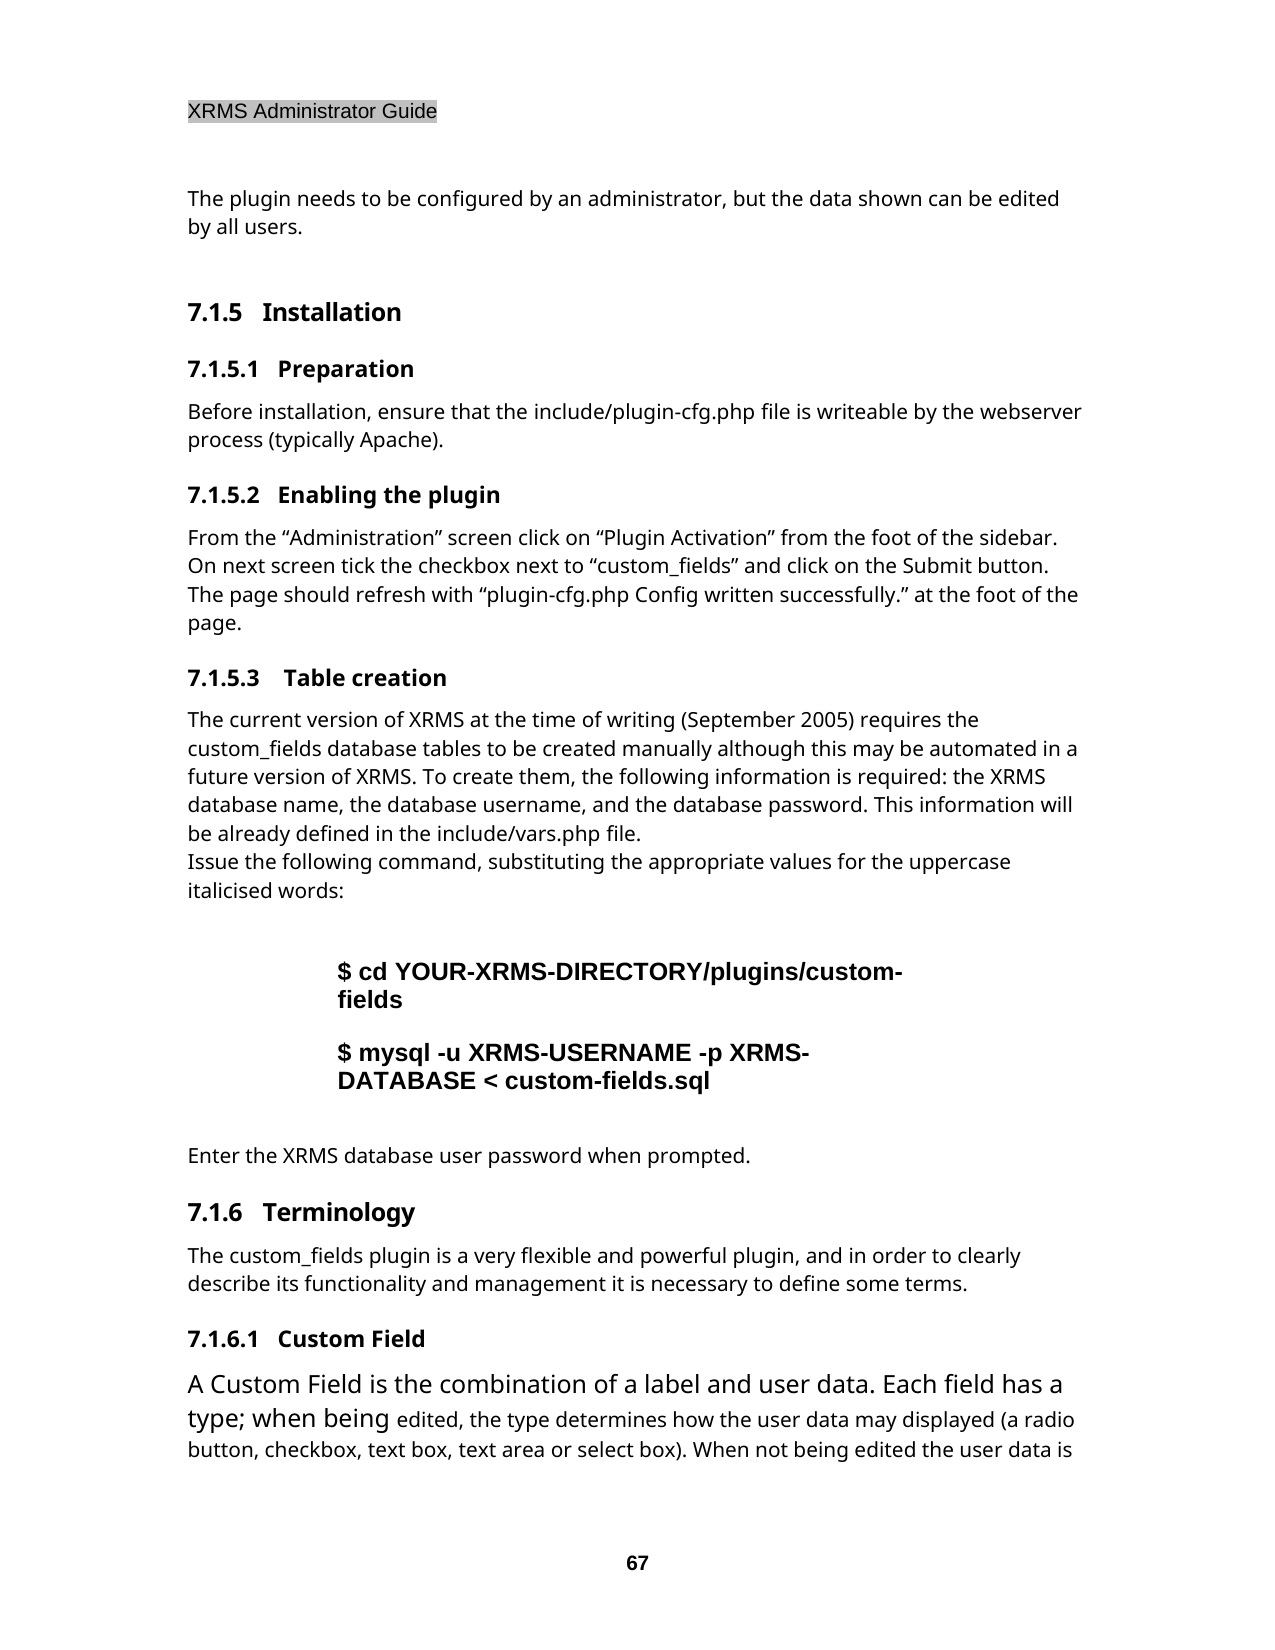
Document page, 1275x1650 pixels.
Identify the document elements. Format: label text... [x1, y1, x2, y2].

subtitle Table creation [187, 662, 1087, 693]
subtitle Custom Field [187, 1323, 1087, 1354]
text $ cd YOUR-XRMS-DIRECTORY/plugins/custom-fields [337, 958, 937, 1014]
text From the “Administration” screen click on “Plugin Activation” from the foot of the sidebar. On next screen tick the checkbox next to “custom_fields” and click on the Submit button. The page should refresh with “plugin-cfg.php Config written successfully.” at the foot of the page. [187, 523, 1087, 637]
text The current version of XRMS at the time of writing (September 2005) requires the custom_fields database tables to be created manually although this may be automated in a future version of XRMS. To create them, the following information is required: the XRMS database name, the database username, and the database password. This information will be already defined in the include/vars.php file. [187, 705, 1087, 847]
text $ mysql -u XRMS-USERNAME -p XRMS-DATABASE < custom-fields.sql [337, 1039, 937, 1094]
text The custom_fields plugin is a very flexible and powerful plugin, and in order to clearly describe its functionality and management it is necessary to define some terms. [187, 1241, 1087, 1298]
text Before installation, ensure that the include/plugin-cfg.php file is writeable by the webserver process (typically Apache). [187, 397, 1087, 454]
subtitle Enabling the plugin [187, 479, 1087, 510]
subtitle Installation [187, 294, 1087, 328]
subtitle Terminology [187, 1194, 1087, 1228]
text Enter the XRMS database user password when prompted. [187, 1141, 1087, 1169]
text A Custom Field is the combination of a label and user data. Each field has a type; when being edited, the type determines how the user data may displayed (a radio button, checkbox, text box, text area or select box). When not being edited the user data is [187, 1367, 1087, 1463]
text Issue the following command, substituting the appropriate values for the uppercase italicised words: [187, 847, 1087, 904]
subtitle Preparation [187, 353, 1087, 385]
text The plugin needs to be configured by an administrator, but the data shown can be edited by all users. [187, 184, 1087, 241]
